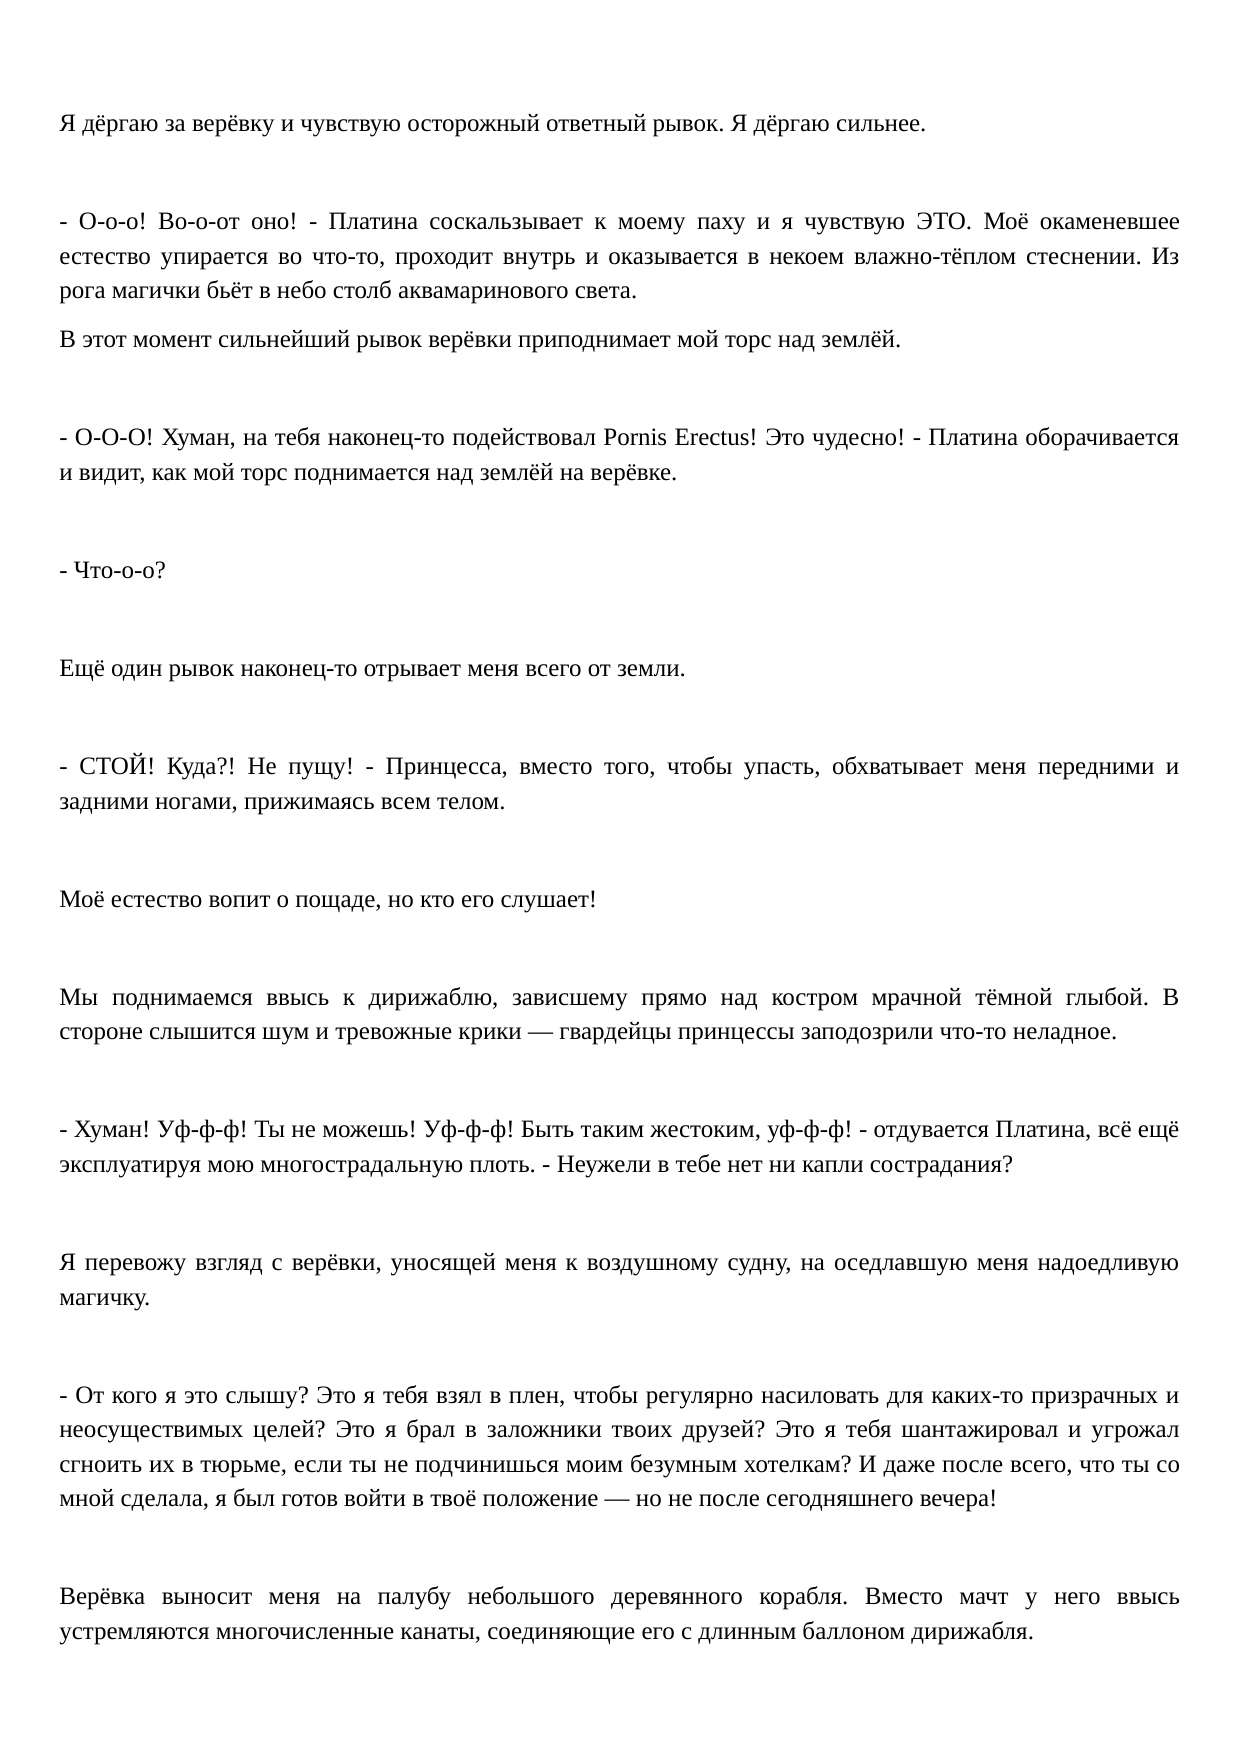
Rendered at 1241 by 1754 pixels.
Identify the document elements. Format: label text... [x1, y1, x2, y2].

text Верёвка выносит меня на палубу небольшого деревянного корабля. Вместо мачт у него ввысь устремляются многочисленные канаты, соединяющие его с длинным баллоном дирижабля. [59, 1581, 1181, 1644]
text Я перевожу взгляд с верёвки, уносящей меня к воздушному судну, на оседлавшую меня надоедливую магичку. [59, 1247, 1181, 1310]
text Ещё один рывок наконец-то отрывает меня всего от земли. [59, 653, 1181, 682]
text Я дёргаю за верёвку и чувствую осторожный ответный рывок. Я дёргаю сильнее. [59, 108, 1181, 137]
text - Хуман! Уф-ф-ф! Ты не можешь! Уф-ф-ф! Быть таким жестоким, уф-ф-ф! - отдувается Платина, всё ещё эксплуатируя мою многострадальную плоть. - Неужели в тебе нет ни капли сострадания? [59, 1114, 1181, 1178]
text Мы поднимаемся ввысь к дирижаблю, зависшему прямо над костром мрачной тёмной глыбой. В стороне слышится шум и тревожные крики — гвардейцы принцессы заподозрили что-то неладное. [59, 982, 1181, 1045]
text - От кого я это слышу? Это я тебя взял в плен, чтобы регулярно насиловать для каких-то призрачных и неосуществимых целей? Это я брал в заложники твоих друзей? Это я тебя шантажировал и угрожал сгноить их в тюрьме, если ты не подчинишься моим безумным хотелкам? И даже после всего, что ты со мной сделала, я был готов войти в твоё положение — но не после сегодняшнего вечера! [59, 1380, 1181, 1512]
text - О-О-О! Хуман, на тебя наконец-то подействовал Pornis Erectus! Это чудесно! - Платина оборачивается и видит, как мой торс поднимается над землёй на верёвке. [59, 422, 1181, 486]
text - О-о-о! Во-о-от оно! - Платина соскальзывает к моему паху и я чувствую ЭТО. Моё окаменевшее естество упирается во что-то, проходит внутрь и оказывается в некоем влажно-тёплом стеснении. Из рога магички бьёт в небо столб аквамаринового света. [59, 206, 1181, 304]
text В этот момент сильнейший рывок верёвки приподнимает мой торс над землёй. [59, 324, 1181, 353]
text Моё естество вопит о пощаде, но кто его слушает! [59, 884, 1181, 913]
text - Что-о-о? [59, 555, 1181, 584]
text - СТОЙ! Куда?! Не пущу! - Принцесса, вместо того, чтобы упасть, обхватывает меня передними и задними ногами, прижимаясь всем телом. [59, 751, 1181, 814]
